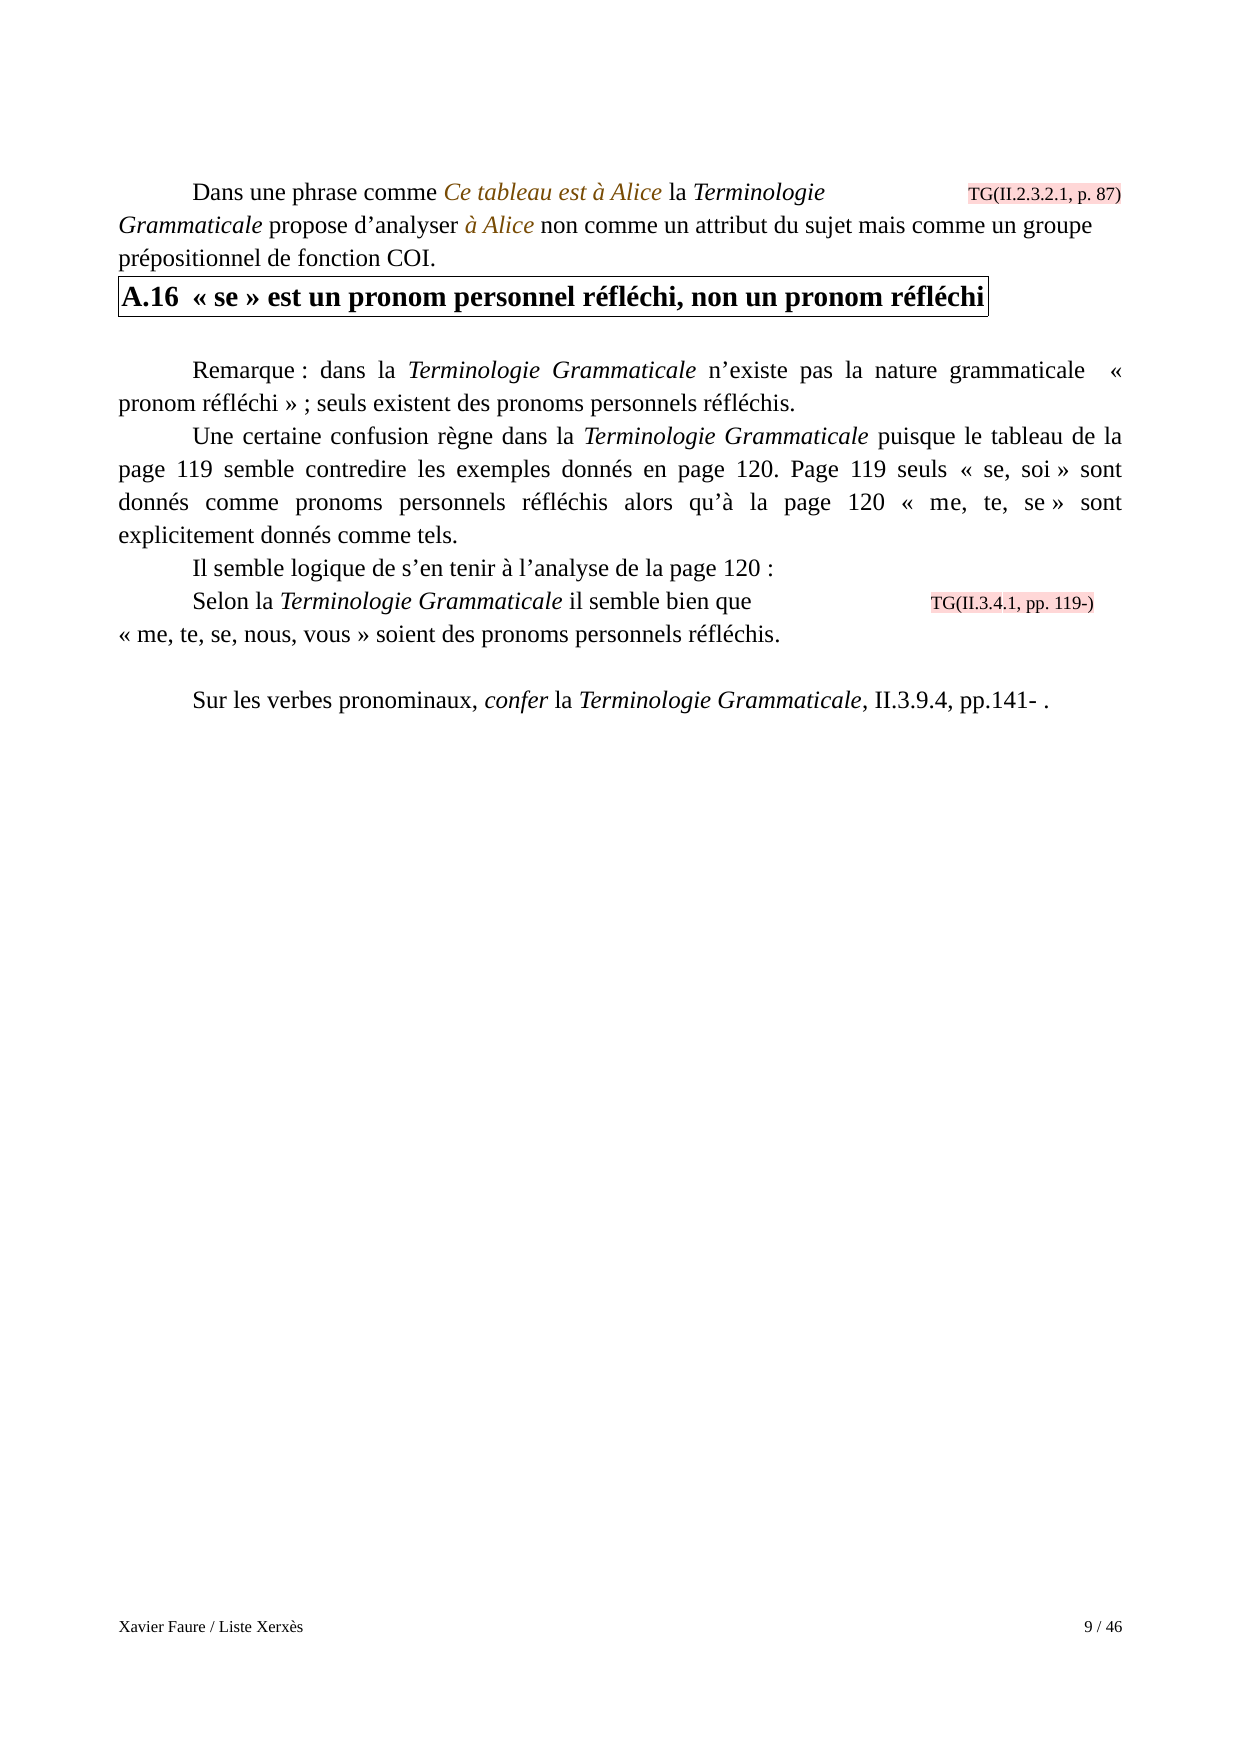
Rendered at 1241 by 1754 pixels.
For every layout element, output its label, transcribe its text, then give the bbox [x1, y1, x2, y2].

text Une certaine confusion règne dans la Terminologie Grammaticale puisque le tableau de la page 119 semble contredire les exemples donnés en page 120. Page 119 seuls « se, soi » sont donnés comme pronoms personnels réfléchis alors qu’à la page 120 « me, te, se » sont explicitement donnés comme tels. [118, 421, 1122, 548]
text [989, 276, 1122, 316]
text « me, te, se, nous, vous » soient des pronoms personnels réfléchis. [118, 619, 1122, 648]
text Il semble logique de s’en tenir à l’analyse de la page 120 : [118, 553, 1122, 582]
text Dans une phrase comme Ce tableau est à Alice la Terminologie TG(II.2.3.2.1, p. 87) [118, 177, 1122, 206]
text Grammaticale propose d’analyser à Alice non comme un attribut du sujet mais comme un groupe [118, 210, 1122, 239]
text prépositionnel de fonction COI. [118, 243, 1122, 272]
text Sur les verbes pronominaux, confer la Terminologie Grammaticale, II.3.9.4, pp.141- . [118, 685, 1122, 714]
text Selon la Terminologie Grammaticale il semble bien que TG(II.3.4.1, pp. 119-) [118, 586, 1122, 614]
text Remarque : dans la Terminologie Grammaticale n’existe pas la nature grammaticale « pronom réfléchi » ; seuls existent des pronoms personnels réfléchis. [118, 355, 1122, 416]
text A.16 « se » est un pronom personnel réfléchi, non un pronom réfléchi [119, 277, 988, 316]
